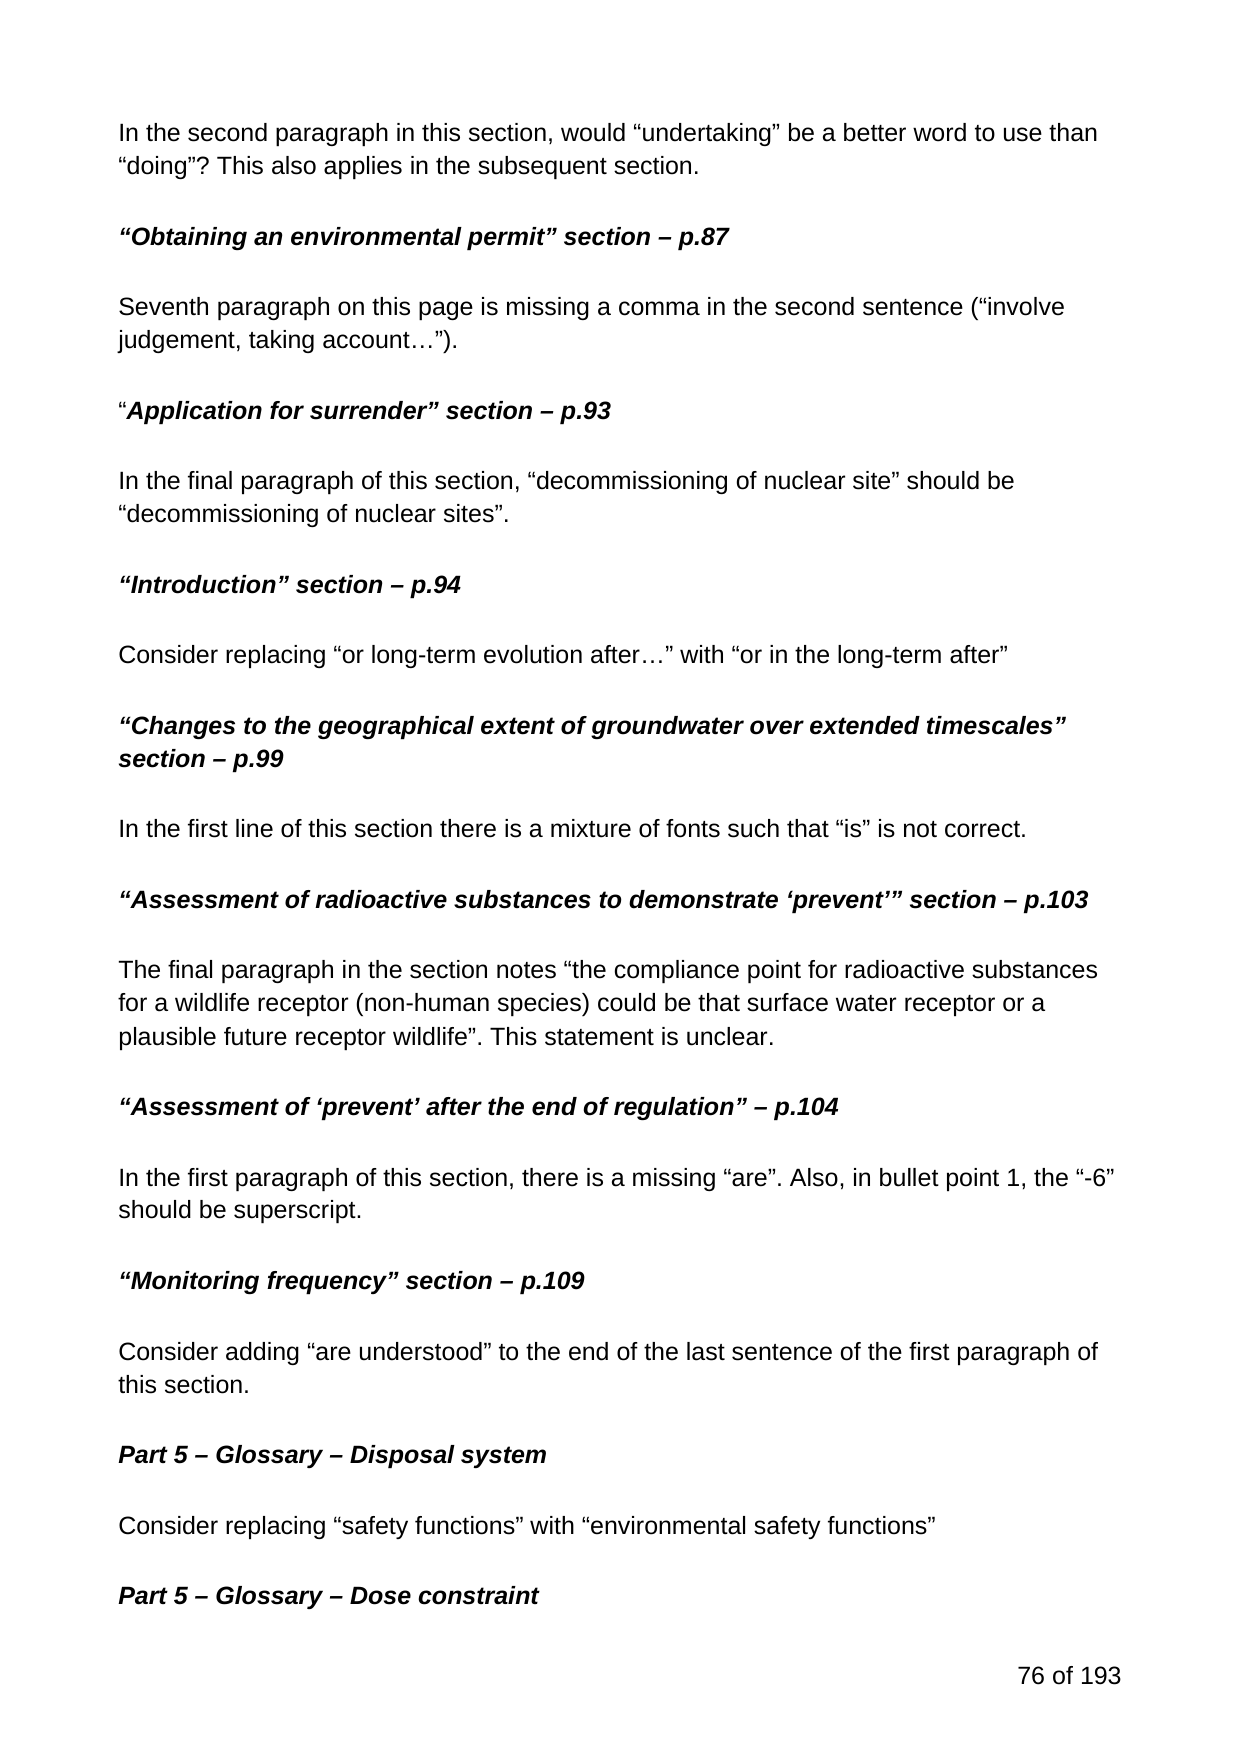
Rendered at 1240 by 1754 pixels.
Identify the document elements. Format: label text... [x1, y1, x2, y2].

text Consider replacing “or long-term evolution after…” with “or in the long-term after” [118, 640, 1121, 669]
text In the first line of this section there is a mixture of fonts such that “is” is not correct. [118, 814, 1121, 843]
text “Changes to the geographical extent of groundwater over extended timescales” section – p.99 [118, 711, 1121, 773]
text “Monitoring frequency” section – p.109 [118, 1266, 1121, 1295]
text “Assessment of ‘prevent’ after the end of regulation” – p.104 [118, 1092, 1121, 1121]
text In the first paragraph of this section, there is a missing “are”. Also, in bullet point 1, the “-6” should be superscript. [118, 1162, 1121, 1224]
text “Assessment of radioactive substances to demonstrate ‘prevent’” section – p.103 [118, 885, 1121, 914]
text Consider adding “are understood” to the end of the last sentence of the first paragraph of this section. [118, 1337, 1121, 1398]
text “Obtaining an environmental permit” section – p.87 [118, 222, 1121, 250]
text The final paragraph in the section notes “the compliance point for radioactive substances for a wildlife receptor (non-human species) could be that surface water receptor or a plausible future receptor wildlife”. This statement is unclear. [118, 955, 1121, 1050]
text In the second paragraph in this section, would “undertaking” be a better word to use than “doing”? This also applies in the subsequent section. [118, 118, 1121, 180]
text Seventh paragraph on this page is missing a comma in the second sentence (“involve judgement, taking account…”). [118, 292, 1121, 354]
text “Introduction” section – p.94 [118, 570, 1121, 598]
text “Application for surrender” section – p.93 [118, 396, 1121, 424]
text Consider replacing “safety functions” with “environmental safety functions” [118, 1511, 1121, 1539]
text Part 5 – Glossary – Dose constraint [118, 1581, 1121, 1610]
text Part 5 – Glossary – Disposal system [118, 1440, 1121, 1469]
text In the final paragraph of this section, “decommissioning of nuclear site” should be “decommissioning of nuclear sites”. [118, 466, 1121, 528]
